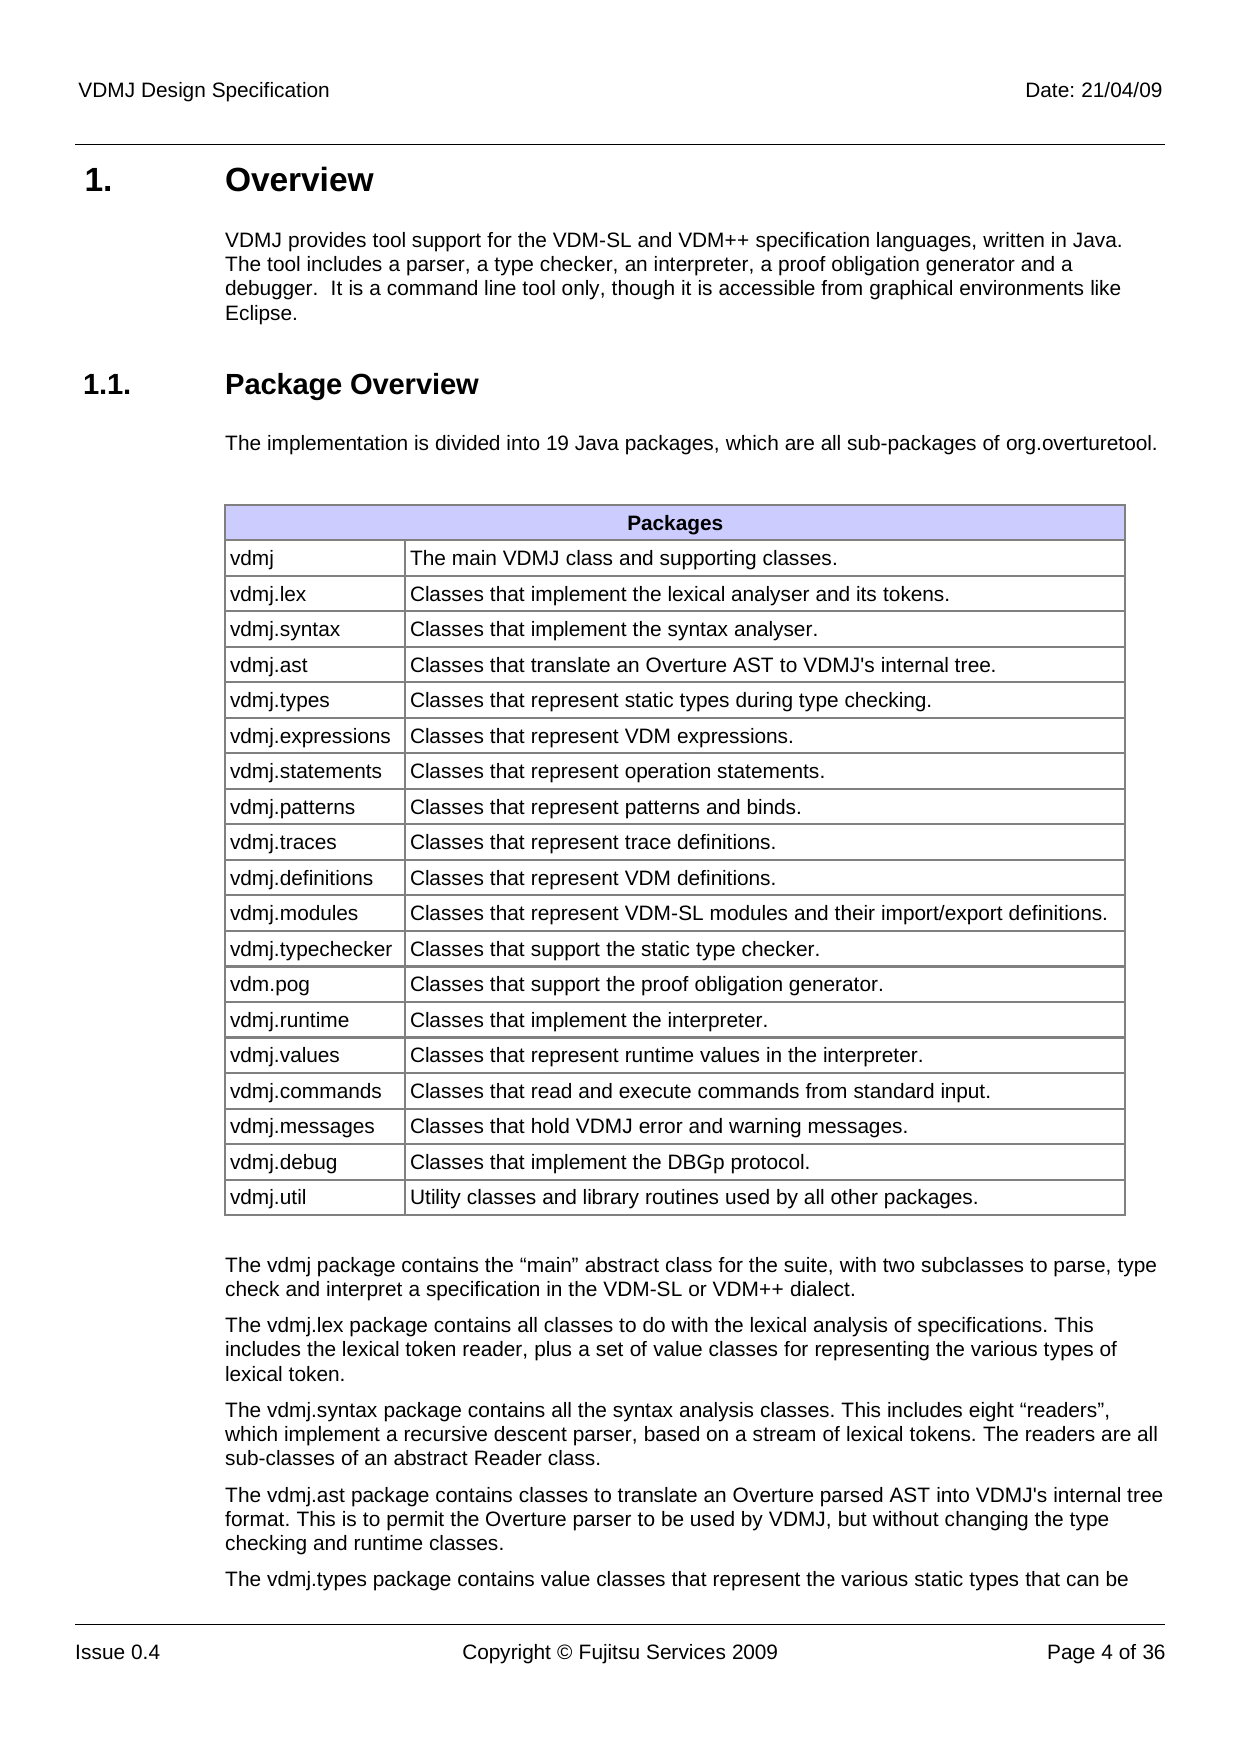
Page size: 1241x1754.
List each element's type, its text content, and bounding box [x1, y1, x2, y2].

text VDMJ provides tool support for the VDM-SL and VDM++ specification languages, written in Java. The tool includes a parser, a type checker, an interpreter, a proof obligation generator and a debugger. It is a command line tool only, though it is accessible from graphical environments like Eclipse. [225, 228, 1165, 324]
table_cell vdmj.commands [226, 1074, 404, 1107]
table_cell Classes that implement the syntax analyser. [406, 612, 1124, 646]
subtitle Package Overview [75, 367, 1165, 401]
table_cell vdmj.ast [226, 648, 404, 681]
table_cell vdmj.lex [226, 577, 404, 610]
table_cell Classes that represent VDM expressions. [406, 719, 1124, 752]
table_cell Classes that represent patterns and binds. [406, 790, 1124, 823]
subtitle Overview [75, 160, 1165, 198]
text The implementation is divided into 19 Java packages, which are all sub-packages of org.overturetool. [225, 431, 1165, 454]
table_cell vdmj.types [226, 683, 404, 717]
table_cell Classes that hold VDMJ error and warning messages. [406, 1110, 1124, 1143]
table_cell Classes that represent static types during type checking. [406, 683, 1124, 717]
table_cell vdmj.traces [226, 825, 404, 859]
text The vdmj.syntax package contains all the syntax analysis classes. This includes eight “readers”, which implement a recursive descent parser, based on a stream of lexical tokens. The readers are all sub-classes of an abstract Reader class. [225, 1398, 1165, 1470]
table_cell vdmj.values [226, 1039, 404, 1072]
table_cell vdmj.definitions [226, 861, 404, 894]
table_cell Classes that translate an Overture AST to VDMJ's internal tree. [406, 648, 1124, 681]
table_cell Classes that represent runtime values in the interpreter. [406, 1039, 1124, 1072]
text The vdmj.lex package contains all classes to do with the lexical analysis of specifications. This includes the lexical token reader, plus a set of value classes for representing the various types of lexical token. [225, 1313, 1165, 1386]
table_cell vdmj.typechecker [226, 932, 404, 965]
table_cell The main VDMJ class and supporting classes. [406, 541, 1124, 575]
table_cell Classes that represent VDM definitions. [406, 861, 1124, 894]
table_cell Classes that represent trace definitions. [406, 825, 1124, 859]
table_cell Classes that read and execute commands from standard input. [406, 1074, 1124, 1107]
table_cell vdmj.patterns [226, 790, 404, 823]
table_cell Utility classes and library routines used by all other packages. [406, 1181, 1124, 1214]
table_cell vdmj.syntax [226, 612, 404, 646]
table_cell vdmj.runtime [226, 1003, 404, 1036]
table_cell vdmj [226, 541, 404, 575]
table_cell vdmj.messages [226, 1110, 404, 1143]
table_cell Classes that represent operation statements. [406, 754, 1124, 788]
table_cell vdmj.util [226, 1181, 404, 1214]
table_cell Classes that support the proof obligation generator. [406, 968, 1124, 1001]
table_cell Classes that represent VDM-SL modules and their import/export definitions. [406, 896, 1124, 930]
table_cell vdmj.debug [226, 1145, 404, 1178]
table_cell Classes that support the static type checker. [406, 932, 1124, 965]
table_header Packages [226, 506, 1124, 539]
table_cell vdmj.statements [226, 754, 404, 788]
text The vdmj.ast package contains classes to translate an Overture parsed AST into VDMJ's internal tree format. This is to permit the Overture parser to be used by VDMJ, but without changing the type checking and runtime classes. [225, 1483, 1165, 1555]
table_cell vdmj.expressions [226, 719, 404, 752]
text The vdmj.types package contains value classes that represent the various static types that can be [225, 1567, 1165, 1591]
table_cell Classes that implement the DBGp protocol. [406, 1145, 1124, 1178]
table_cell Classes that implement the lexical analyser and its tokens. [406, 577, 1124, 610]
text The vdmj package contains the “main” abstract class for the suite, with two subclasses to parse, type check and interpret a specification in the VDM-SL or VDM++ dialect. [225, 1253, 1165, 1301]
table_cell Classes that implement the interpreter. [406, 1003, 1124, 1036]
table_cell vdm.pog [226, 968, 404, 1001]
table_cell vdmj.modules [226, 896, 404, 930]
